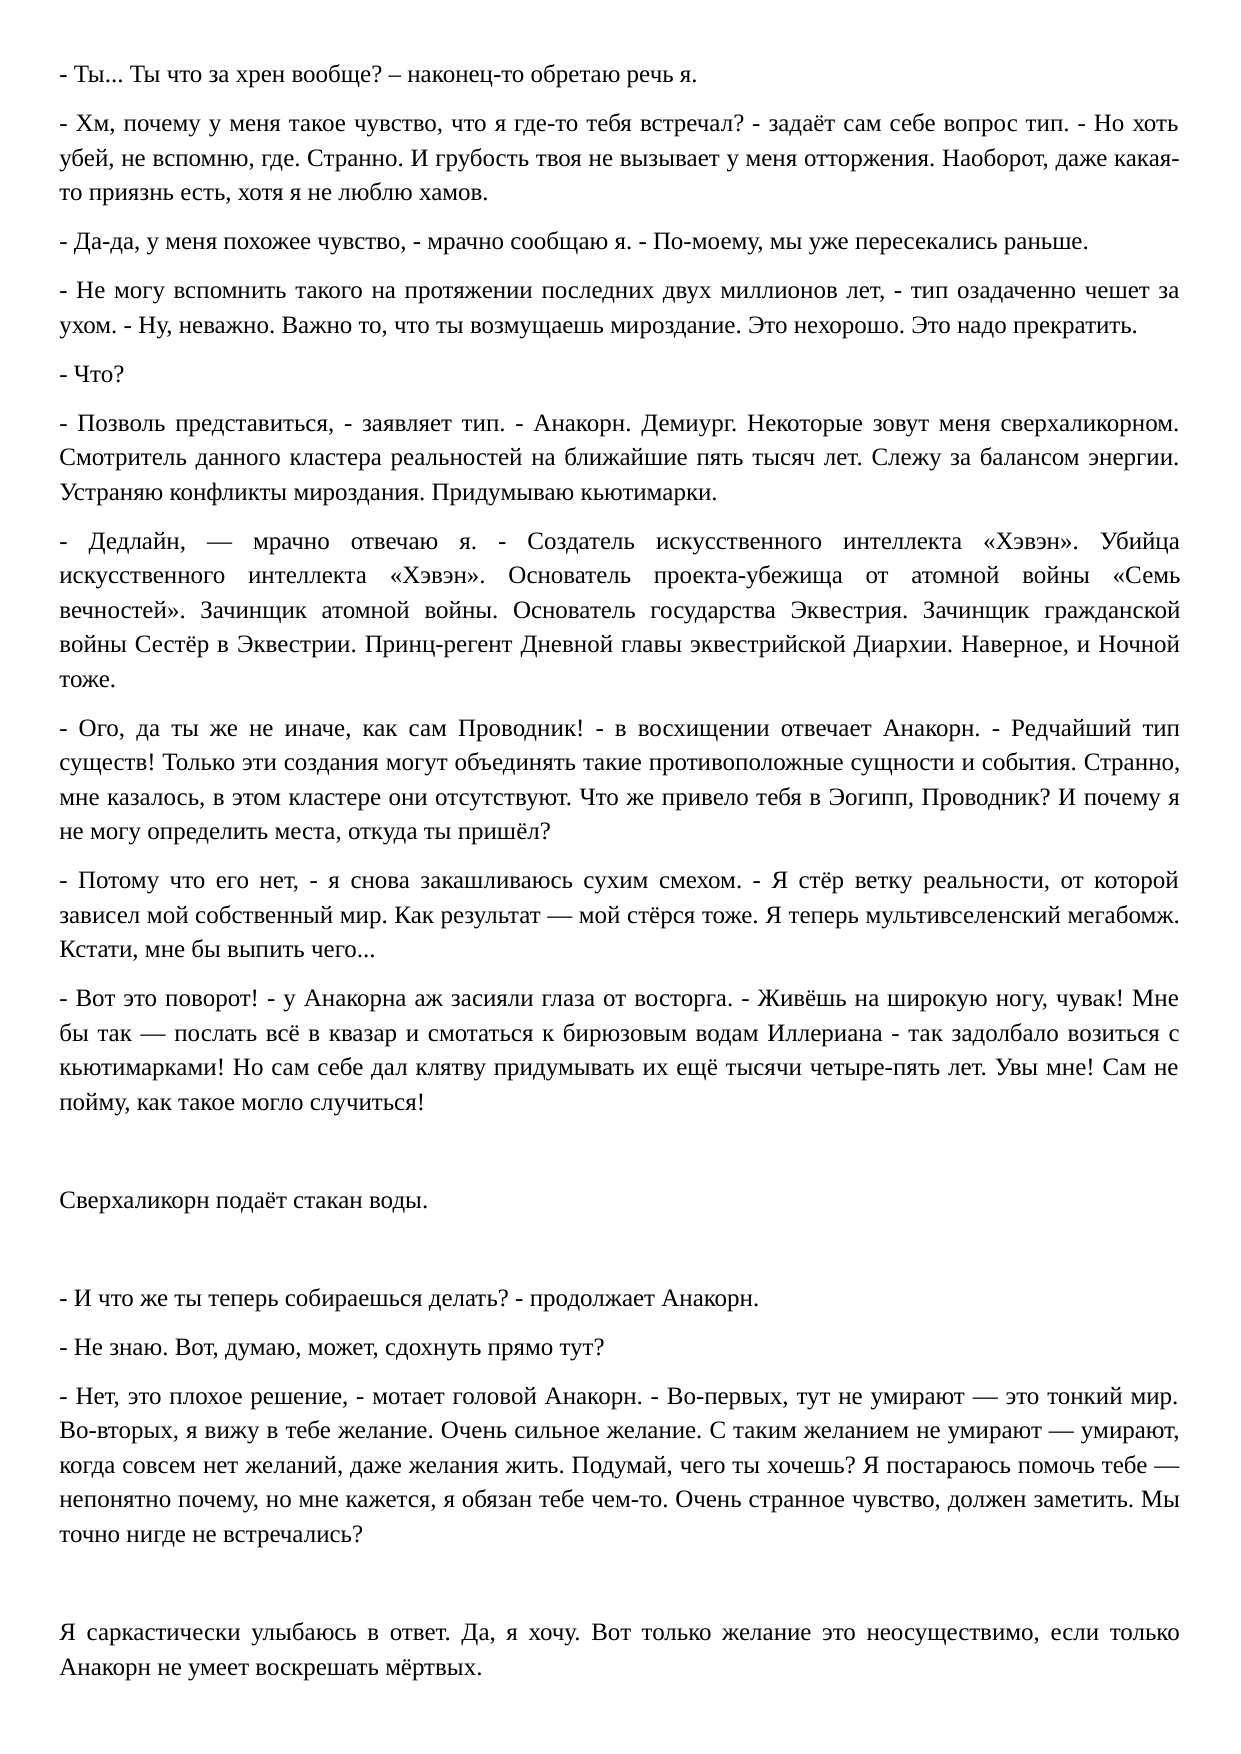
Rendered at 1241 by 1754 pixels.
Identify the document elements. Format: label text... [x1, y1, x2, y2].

text - Хм, почему у меня такое чувство, что я где-то тебя встречал? - задаёт сам себе вопрос тип. - Но хоть убей, не вспомню, где. Странно. И грубость твоя не вызывает у меня отторжения. Наоборот, даже какая-то приязнь есть, хотя я не люблю хамов. [59, 108, 1181, 206]
text - Не знаю. Вот, думаю, может, сдохнуть прямо тут? [59, 1332, 1181, 1361]
text - Позволь представиться, - заявляет тип. - Анакорн. Демиург. Некоторые зовут меня сверхаликорном. Смотритель данного кластера реальностей на ближайшие пять тысяч лет. Слежу за балансом энергии. Устраняю конфликты мироздания. Придумываю кьютимарки. [59, 408, 1181, 506]
text Сверхаликорн подаёт стакан воды. [59, 1185, 1181, 1214]
text - Ты... Ты что за хрен вообще? – наконец-то обретаю речь я. [59, 59, 1181, 88]
text Я саркастически улыбаюсь в ответ. Да, я хочу. Вот только желание это неосуществимо, если только Анакорн не умеет воскрешать мёртвых. [59, 1617, 1181, 1680]
text - Нет, это плохое решение, - мотает головой Анакорн. - Во-первых, тут не умирают — это тонкий мир. Во-вторых, я вижу в тебе желание. Очень сильное желание. С таким желанием не умирают — умирают, когда совсем нет желаний, даже желания жить. Подумай, чего ты хочешь? Я постараюсь помочь тебе — непонятно почему, но мне кажется, я обязан тебе чем-то. Очень странное чувство, должен заметить. Мы точно нигде не встречались? [59, 1381, 1181, 1548]
text - Да-да, у меня похожее чувство, - мрачно сообщаю я. - По-моему, мы уже пересекались раньше. [59, 226, 1181, 255]
text - Что? [59, 359, 1181, 387]
text - Потому что его нет, - я снова закашливаюсь сухим смехом. - Я стёр ветку реальности, от которой зависел мой собственный мир. Как результат — мой стёрся тоже. Я теперь мультивселенский мегабомж. Кстати, мне бы выпить чего... [59, 865, 1181, 963]
text - Не могу вспомнить такого на протяжении последних двух миллионов лет, - тип озадаченно чешет за ухом. - Ну, неважно. Важно то, что ты возмущаешь мироздание. Это нехорошо. Это надо прекратить. [59, 275, 1181, 338]
text - Ого, да ты же не иначе, как сам Проводник! - в восхищении отвечает Анакорн. - Редчайший тип существ! Только эти создания могут объединять такие противоположные сущности и события. Странно, мне казалось, в этом кластере они отсутствуют. Что же привело тебя в Эогипп, Проводник? И почему я не могу определить места, откуда ты пришёл? [59, 713, 1181, 845]
text - Вот это поворот! - у Анакорна аж засияли глаза от восторга. - Живёшь на широкую ногу, чувак! Мне бы так — послать всё в квазар и смотаться к бирюзовым водам Иллериана - так задолбало возиться с кьютимарками! Но сам себе дал клятву придумывать их ещё тысячи четыре-пять лет. Увы мне! Сам не пойму, как такое могло случиться! [59, 983, 1181, 1116]
text - Дедлайн, — мрачно отвечаю я. - Создатель искусственного интеллекта «Хэвэн». Убийца искусственного интеллекта «Хэвэн». Основатель проекта-убежища от атомной войны «Семь вечностей». Зачинщик атомной войны. Основатель государства Эквестрия. Зачинщик гражданской войны Сестёр в Эквестрии. Принц-регент Дневной главы эквестрийской Диархии. Наверное, и Ночной тоже. [59, 526, 1181, 692]
text - И что же ты теперь собираешься делать? - продолжает Анакорн. [59, 1283, 1181, 1312]
